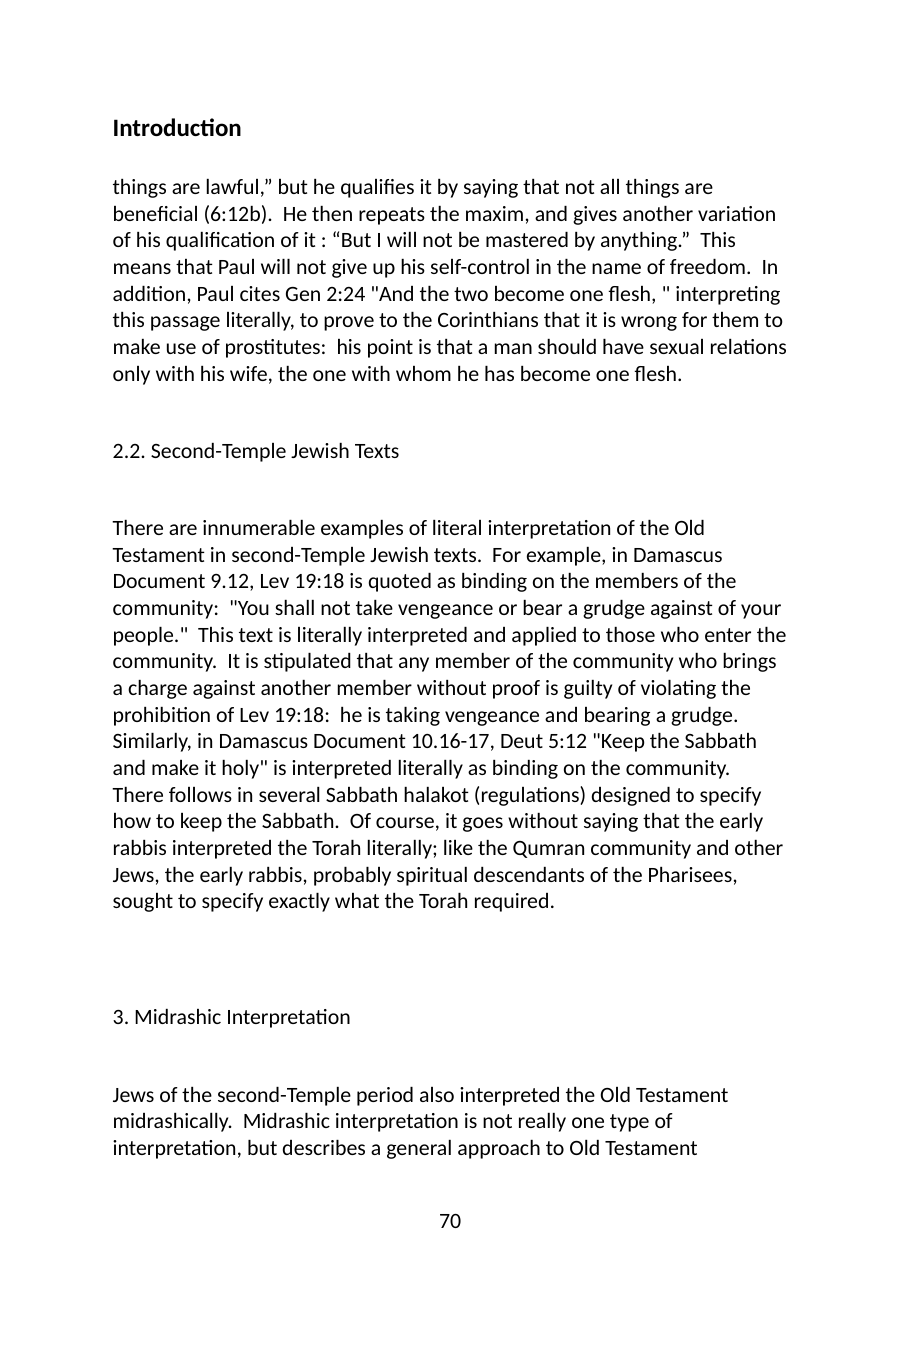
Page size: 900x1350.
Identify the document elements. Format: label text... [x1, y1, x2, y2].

text 3. Midrashic Interpretation [112, 1003, 787, 1030]
text things are lawful,” but he qualifies it by saying that not all things are beneficial (6:12b). He then repeats the maxim, and gives another variation of his qualification of it : “But I will not be mastered by anything.” This means that Paul will not give up his self-control in the name of freedom. In addition, Paul cites Gen 2:24 "And the two become one flesh, " interpreting this passage literally, to prove to the Corinthians that it is wrong for them to make use of prostitutes: his point is that a man should have sexual relations only with his wife, the one with whom he has become one flesh. [112, 173, 787, 386]
text 2.2. Second-Temple Jewish Texts [112, 437, 787, 464]
text There are innumerable examples of literal interpretation of the Old Testament in second-Temple Jewish texts. For example, in Damascus Document 9.12, Lev 19:18 is quoted as binding on the members of the community: "You shall not take vengeance or bear a grudge against of your people." This text is literally interpreted and applied to those who enter the community. It is stipulated that any member of the community who brings a charge against another member without proof is guilty of violating the prohibition of Lev 19:18: he is taking vengeance and bearing a grudge. Similarly, in Damascus Document 10.16-17, Deut 5:12 "Keep the Sabbath and make it holy" is interpreted literally as binding on the community. There follows in several Sabbath halakot (regulations) designed to specify how to keep the Sabbath. Of course, it goes without saying that the early rabbis interpreted the Torah literally; like the Qumran community and other Jews, the early rabbis, probably spiritual descendants of the Pharisees, sought to specify exactly what the Torah required. [112, 514, 787, 914]
text Jews of the second-Temple period also interpreted the Old Testament midrashically. Midrashic interpretation is not really one type of interpretation, but describes a general approach to Old Testament [112, 1081, 787, 1161]
